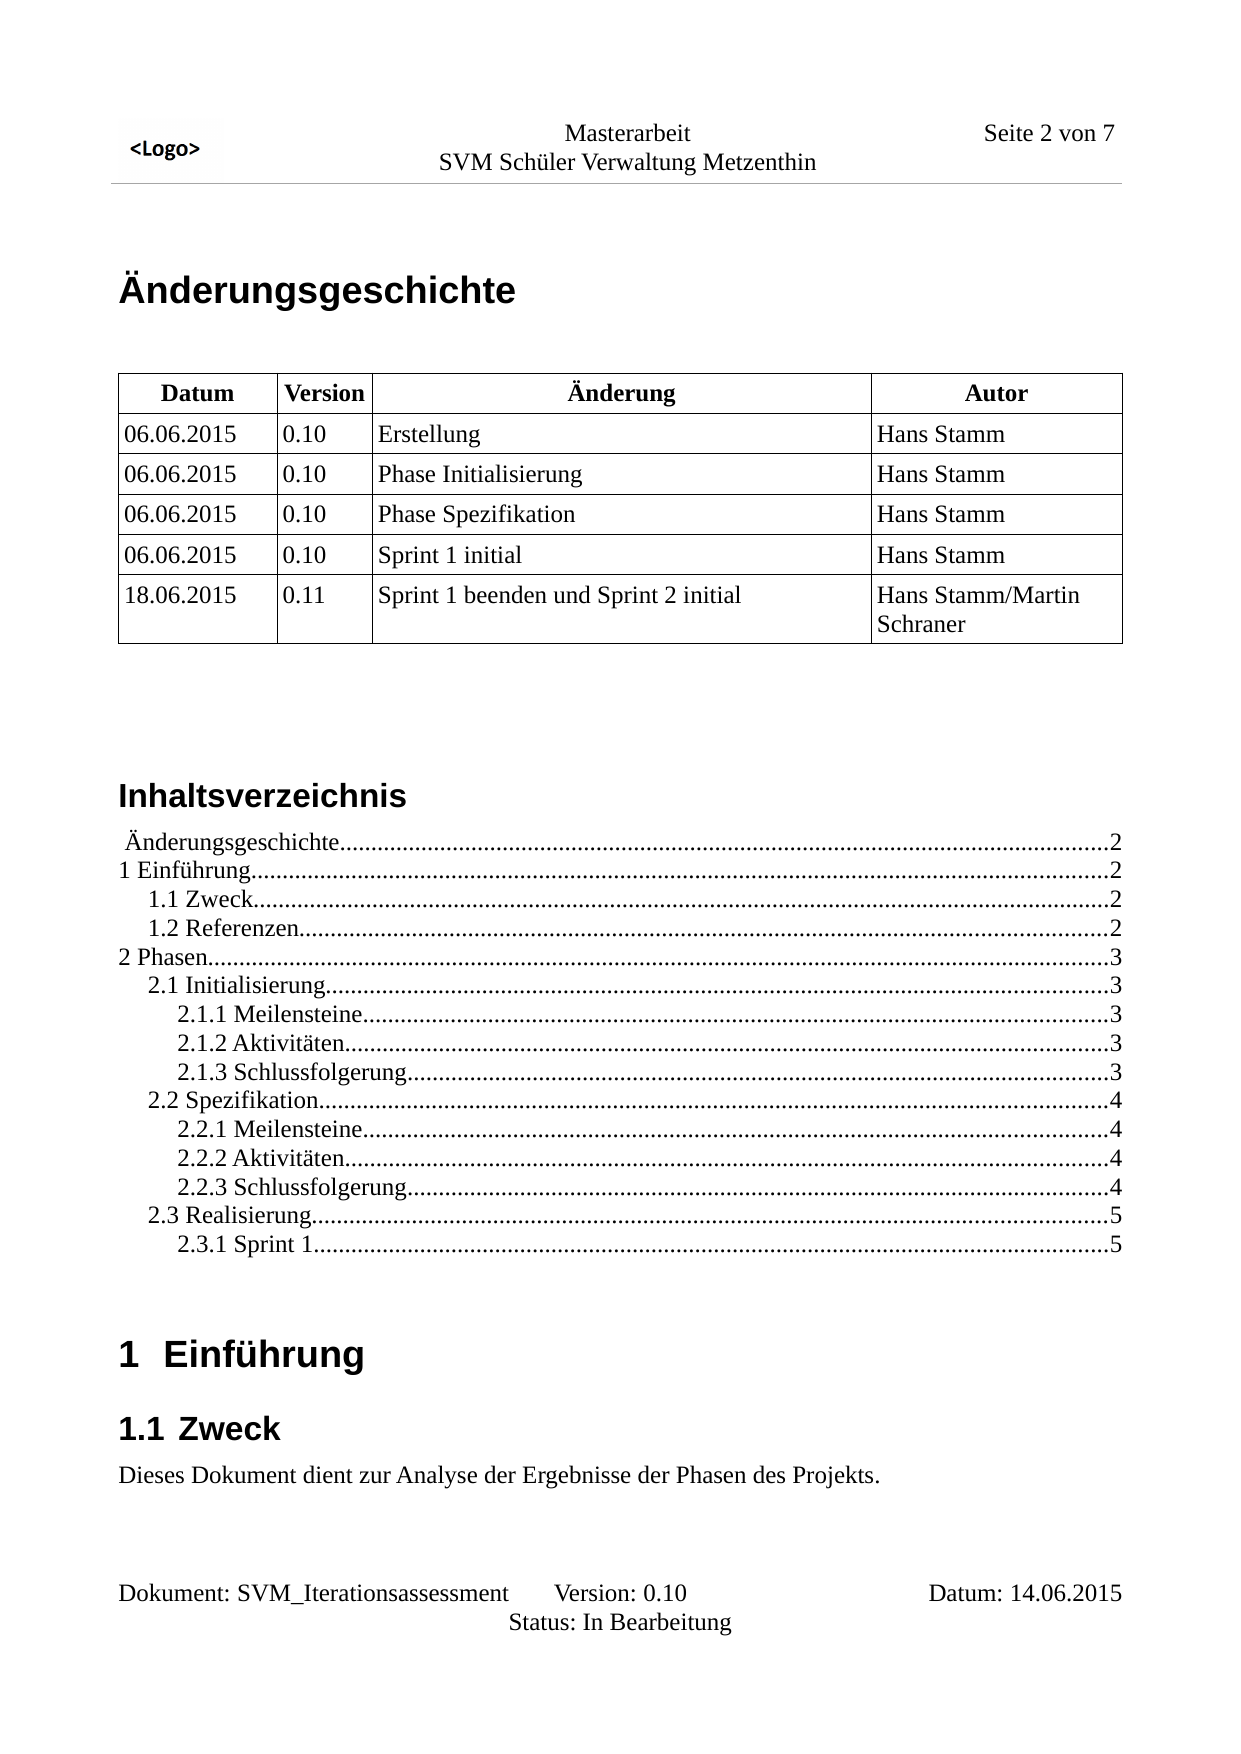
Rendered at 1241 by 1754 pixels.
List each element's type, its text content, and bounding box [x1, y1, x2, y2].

text 2.1.1 Meilensteine 3 [177, 999, 1122, 1028]
text 2.1.2 Aktivitäten 3 [177, 1028, 1122, 1057]
table_cell Sprint 1 initial [373, 535, 871, 574]
picture [118, 118, 224, 183]
table_cell 0.10 [278, 414, 372, 453]
table_cell Erstellung [373, 414, 871, 453]
table_header Version [278, 374, 372, 413]
text 2.3.1 Sprint 1 5 [177, 1229, 1122, 1258]
text 2.2.2 Aktivitäten 4 [177, 1143, 1122, 1172]
text 1.2 Referenzen 2 [148, 913, 1122, 942]
table_cell Hans Stamm [872, 414, 1122, 453]
text 2.2.3 Schlussfolgerung 4 [177, 1172, 1122, 1201]
subtitle Änderungsgeschichte [73, 267, 1122, 311]
table_cell 0.10 [278, 495, 372, 534]
subtitle Einführung [118, 1332, 1122, 1376]
text 2.2.1 Meilensteine 4 [177, 1114, 1122, 1143]
table_cell 06.06.2015 [119, 454, 277, 494]
subtitle Zweck [118, 1409, 1122, 1448]
text 1 Einführung 2 [118, 856, 1122, 884]
table_cell Hans Stamm [872, 535, 1122, 574]
table_header Datum [119, 374, 277, 413]
table_cell Phase Initialisierung [373, 454, 871, 494]
table_cell Hans Stamm/Martin Schraner [872, 575, 1122, 643]
table_header Änderung [373, 374, 871, 413]
table_cell 0.11 [278, 575, 372, 643]
text 2 Phasen 3 [118, 942, 1122, 971]
table_cell 06.06.2015 [119, 495, 277, 534]
text 2.3 Realisierung 5 [148, 1201, 1122, 1229]
text Dieses Dokument dient zur Analyse der Ergebnisse der Phasen des Projekts. [118, 1460, 1122, 1489]
subtitle Inhaltsverzeichnis [118, 776, 1122, 814]
table_header Autor [872, 374, 1122, 413]
table_cell Hans Stamm [872, 495, 1122, 534]
text 1.1 Zweck 2 [148, 884, 1122, 913]
text 2.1.3 Schlussfolgerung 3 [177, 1057, 1122, 1086]
table_cell Sprint 1 beenden und Sprint 2 initial [373, 575, 871, 643]
table_cell 0.10 [278, 535, 372, 574]
table_cell 06.06.2015 [119, 535, 277, 574]
table_cell Phase Spezifikation [373, 495, 871, 534]
table_cell Hans Stamm [872, 454, 1122, 494]
table_cell 06.06.2015 [119, 414, 277, 453]
table_cell 0.10 [278, 454, 372, 494]
text 2.2 Spezifikation 4 [148, 1086, 1122, 1114]
text Änderungsgeschichte 2 [118, 827, 1122, 856]
table_cell 18.06.2015 [119, 575, 277, 643]
text 2.1 Initialisierung 3 [148, 971, 1122, 999]
